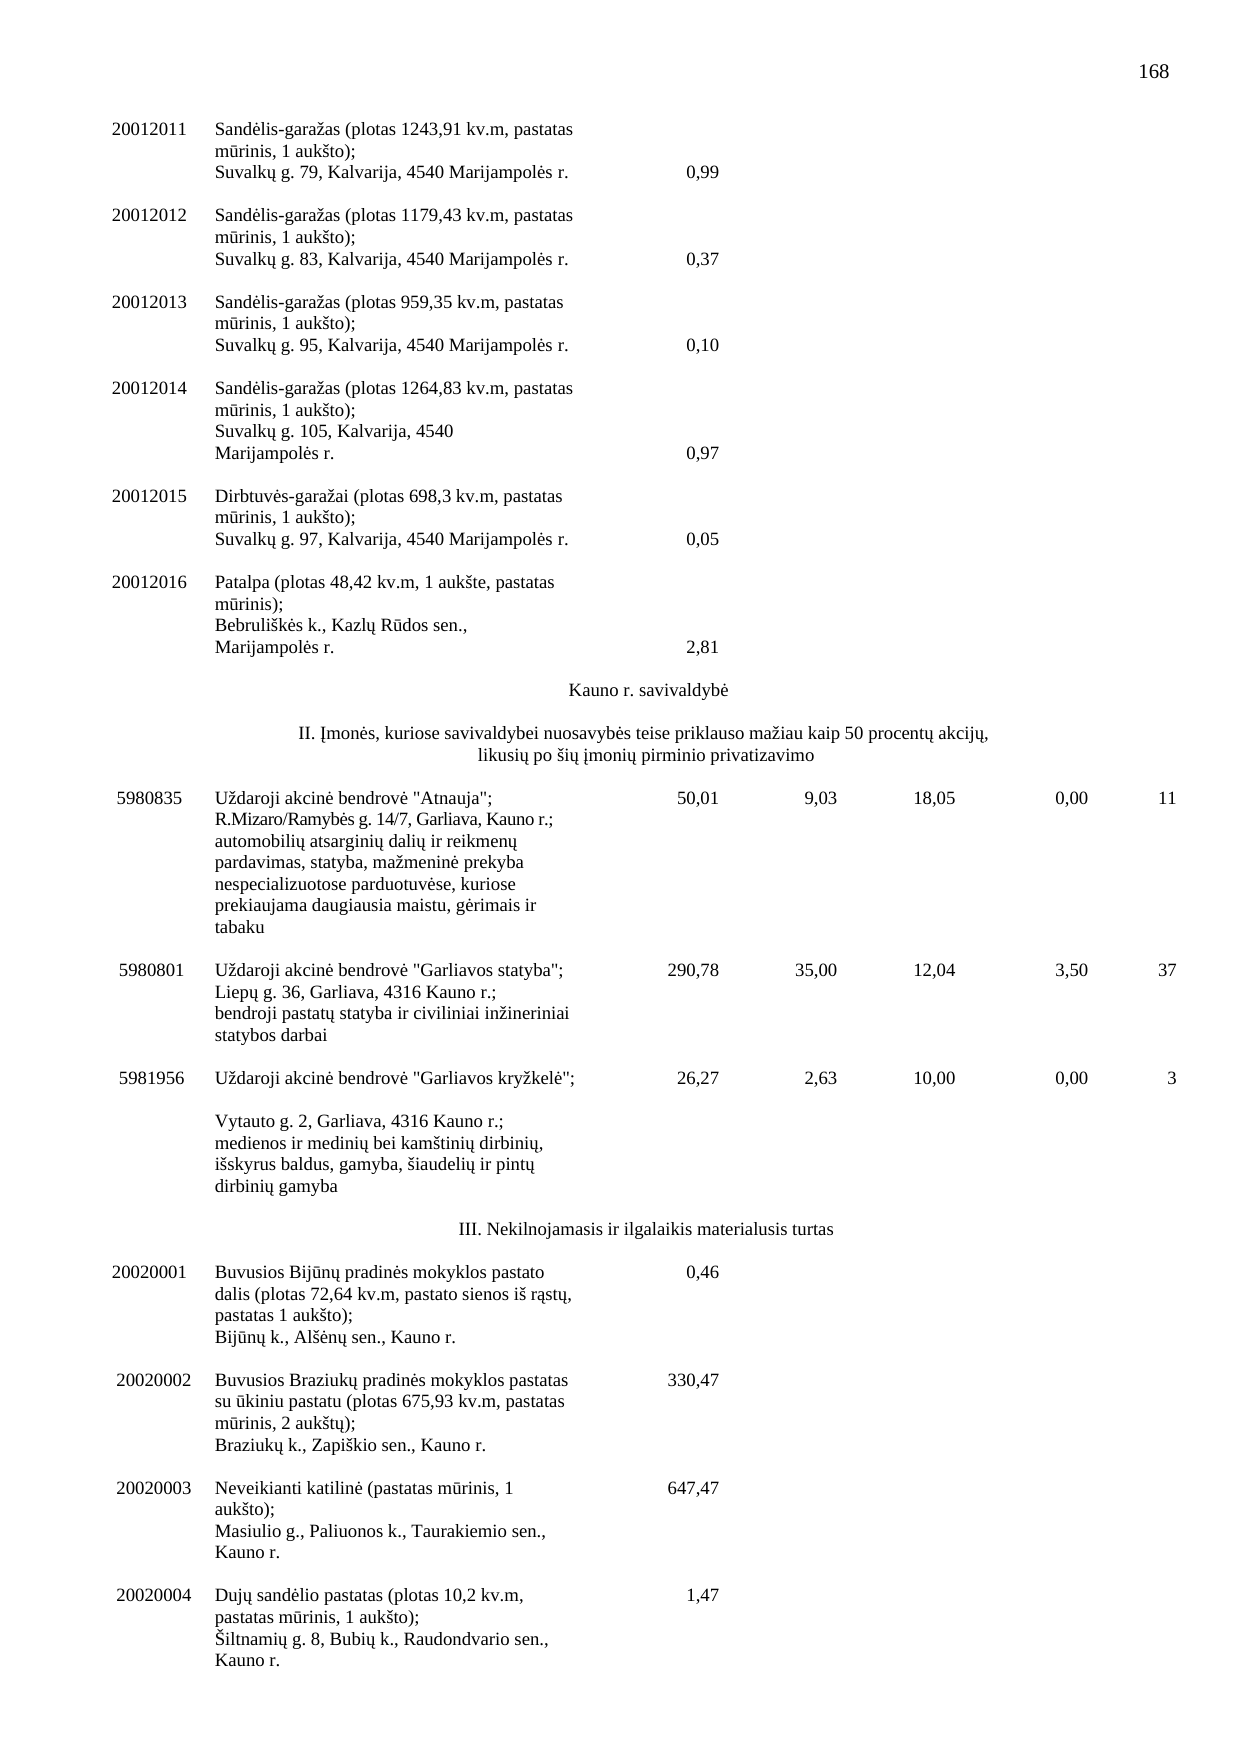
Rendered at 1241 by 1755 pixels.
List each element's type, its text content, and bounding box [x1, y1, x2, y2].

table_cell 20020002 [100, 1369, 203, 1477]
table_cell [735, 118, 853, 204]
table_cell [1104, 1369, 1192, 1477]
table_cell Uždaroji akcinė bendrovė "Garliavos kryžkelė"; Vytauto g. 2, Garliava, 4316 Kauno r.; medienos ir medinių bei kamštinių dirbinių, išskyrus baldus, gamyba, šiaudelių ir pintų dirbinių gamyba [203, 1067, 587, 1218]
table_cell [735, 485, 853, 571]
table_cell [971, 377, 1104, 485]
table_cell [735, 1261, 853, 1369]
table_cell [971, 1369, 1104, 1477]
table_cell [853, 204, 971, 291]
table_cell 2,81 [587, 571, 735, 679]
table_cell 0,99 [587, 118, 735, 204]
table_cell [735, 1369, 853, 1477]
table_cell Dujų sandėlio pastatas (plotas 10,2 kv.m, pastatas mūrinis, 1 aukšto); Šiltnamių g. 8, Bubių k., Raudondvario sen., Kauno r. [203, 1584, 587, 1692]
table_cell 9,03 [735, 787, 853, 959]
table_cell III. Nekilnojamasis ir ilgalaikis materialusis turtas [100, 1218, 1192, 1261]
table_cell [853, 1477, 971, 1584]
table_cell 11 [1104, 787, 1192, 959]
table_cell [1104, 1261, 1192, 1369]
table_cell 50,01 [587, 787, 735, 959]
table_cell 0,05 [587, 485, 735, 571]
table_cell 0,97 [587, 377, 735, 485]
table_cell [853, 377, 971, 485]
table_cell Dirbtuvės-garažai (plotas 698,3 kv.m, pastatas mūrinis, 1 aukšto); Suvalkų g. 97, Kalvarija, 4540 Marijampolės r. [203, 485, 587, 571]
table_cell [971, 571, 1104, 679]
table_cell [853, 1261, 971, 1369]
table_cell 10,00 [853, 1067, 971, 1218]
table_cell [1104, 1477, 1192, 1584]
table_cell Sandėlis-garažas (plotas 1243,91 kv.m, pastatas mūrinis, 1 aukšto); Suvalkų g. 79, Kalvarija, 4540 Marijampolės r. [203, 118, 587, 204]
table_cell 5980835 [100, 787, 203, 959]
table_cell [971, 204, 1104, 291]
table_cell 37 [1104, 959, 1192, 1067]
table_cell 20012013 [100, 291, 203, 377]
table_cell 0,00 [971, 1067, 1104, 1218]
table_cell 330,47 [587, 1369, 735, 1477]
table_cell [735, 1477, 853, 1584]
table_cell [971, 291, 1104, 377]
table_cell [853, 1369, 971, 1477]
table_cell 35,00 [735, 959, 853, 1067]
table_cell [735, 204, 853, 291]
table_cell 0,00 [971, 787, 1104, 959]
table_cell 20012012 [100, 204, 203, 291]
table_cell [1104, 485, 1192, 571]
table_cell [971, 1261, 1104, 1369]
table_cell Buvusios Bijūnų pradinės mokyklos pastato dalis (plotas 72,64 kv.m, pastato sienos iš rąstų, pastatas 1 aukšto); Bijūnų k., Alšėnų sen., Kauno r. [203, 1261, 587, 1369]
table_cell 3,50 [971, 959, 1104, 1067]
table_cell [1104, 291, 1192, 377]
table_cell 20012016 [100, 571, 203, 679]
table_cell 20020004 [100, 1584, 203, 1692]
table_cell Neveikianti katilinė (pastatas mūrinis, 1 aukšto); Masiulio g., Paliuonos k., Taurakiemio sen., Kauno r. [203, 1477, 587, 1584]
table_cell [971, 1584, 1104, 1692]
table_cell 5981956 [100, 1067, 203, 1218]
table_cell 290,78 [587, 959, 735, 1067]
table_cell Kauno r. savivaldybė [100, 679, 1192, 722]
table_cell Sandėlis-garažas (plotas 959,35 kv.m, pastatas mūrinis, 1 aukšto); Suvalkų g. 95, Kalvarija, 4540 Marijampolės r. [203, 291, 587, 377]
table_cell 647,47 [587, 1477, 735, 1584]
table_cell [971, 118, 1104, 204]
table_cell [735, 1584, 853, 1692]
table_cell 3 [1104, 1067, 1192, 1218]
table_cell [1104, 377, 1192, 485]
table_cell [853, 291, 971, 377]
table_cell [1104, 571, 1192, 679]
table_cell [1104, 204, 1192, 291]
table_cell 12,04 [853, 959, 971, 1067]
table_cell [971, 1477, 1104, 1584]
table_cell [853, 1584, 971, 1692]
table_cell [1104, 118, 1192, 204]
table_cell [853, 485, 971, 571]
table_cell 20020001 [100, 1261, 203, 1369]
table_cell 26,27 [587, 1067, 735, 1218]
table_cell [1104, 1584, 1192, 1692]
table_cell 2,63 [735, 1067, 853, 1218]
table_cell 20012014 [100, 377, 203, 485]
table_cell Uždaroji akcinė bendrovė "Garliavos statyba"; Liepų g. 36, Garliava, 4316 Kauno r.; bendroji pastatų statyba ir civiliniai inžineriniai statybos darbai [203, 959, 587, 1067]
table_cell 20020003 [100, 1477, 203, 1584]
table_cell 0,46 [587, 1261, 735, 1369]
table_cell Buvusios Braziukų pradinės mokyklos pastatas su ūkiniu pastatu (plotas 675,93 kv.m, pastatas mūrinis, 2 aukštų); Braziukų k., Zapiškio sen., Kauno r. [203, 1369, 587, 1477]
table_cell 0,37 [587, 204, 735, 291]
table_cell [853, 571, 971, 679]
table_cell 20012015 [100, 485, 203, 571]
table_cell [853, 118, 971, 204]
table_cell II. Įmonės, kuriose savivaldybei nuosavybės teise priklauso mažiau kaip 50 procentų akcijų, likusių po šių įmonių pirminio privatizavimo [100, 722, 1192, 787]
table_cell Uždaroji akcinė bendrovė "Atnauja"; R.Mizaro/Ramybės g. 14/7, Garliava, Kauno r.; automobilių atsarginių dalių ir reikmenų pardavimas, statyba, mažmeninė prekyba nespecializuotose parduotuvėse, kuriose prekiaujama daugiausia maistu, gėrimais ir tabaku [203, 787, 587, 959]
table_cell 18,05 [853, 787, 971, 959]
table_cell [735, 291, 853, 377]
table_cell [735, 377, 853, 485]
table_cell Sandėlis-garažas (plotas 1179,43 kv.m, pastatas mūrinis, 1 aukšto); Suvalkų g. 83, Kalvarija, 4540 Marijampolės r. [203, 204, 587, 291]
table_cell 0,10 [587, 291, 735, 377]
table_cell 5980801 [100, 959, 203, 1067]
table_cell [735, 571, 853, 679]
table_cell 20012011 [100, 118, 203, 204]
table_cell Sandėlis-garažas (plotas 1264,83 kv.m, pastatas mūrinis, 1 aukšto); Suvalkų g. 105, Kalvarija, 4540 Marijampolės r. [203, 377, 587, 485]
table_cell [971, 485, 1104, 571]
table_cell Patalpa (plotas 48,42 kv.m, 1 aukšte, pastatas mūrinis); Bebruliškės k., Kazlų Rūdos sen., Marijampolės r. [203, 571, 587, 679]
table_cell 1,47 [587, 1584, 735, 1692]
